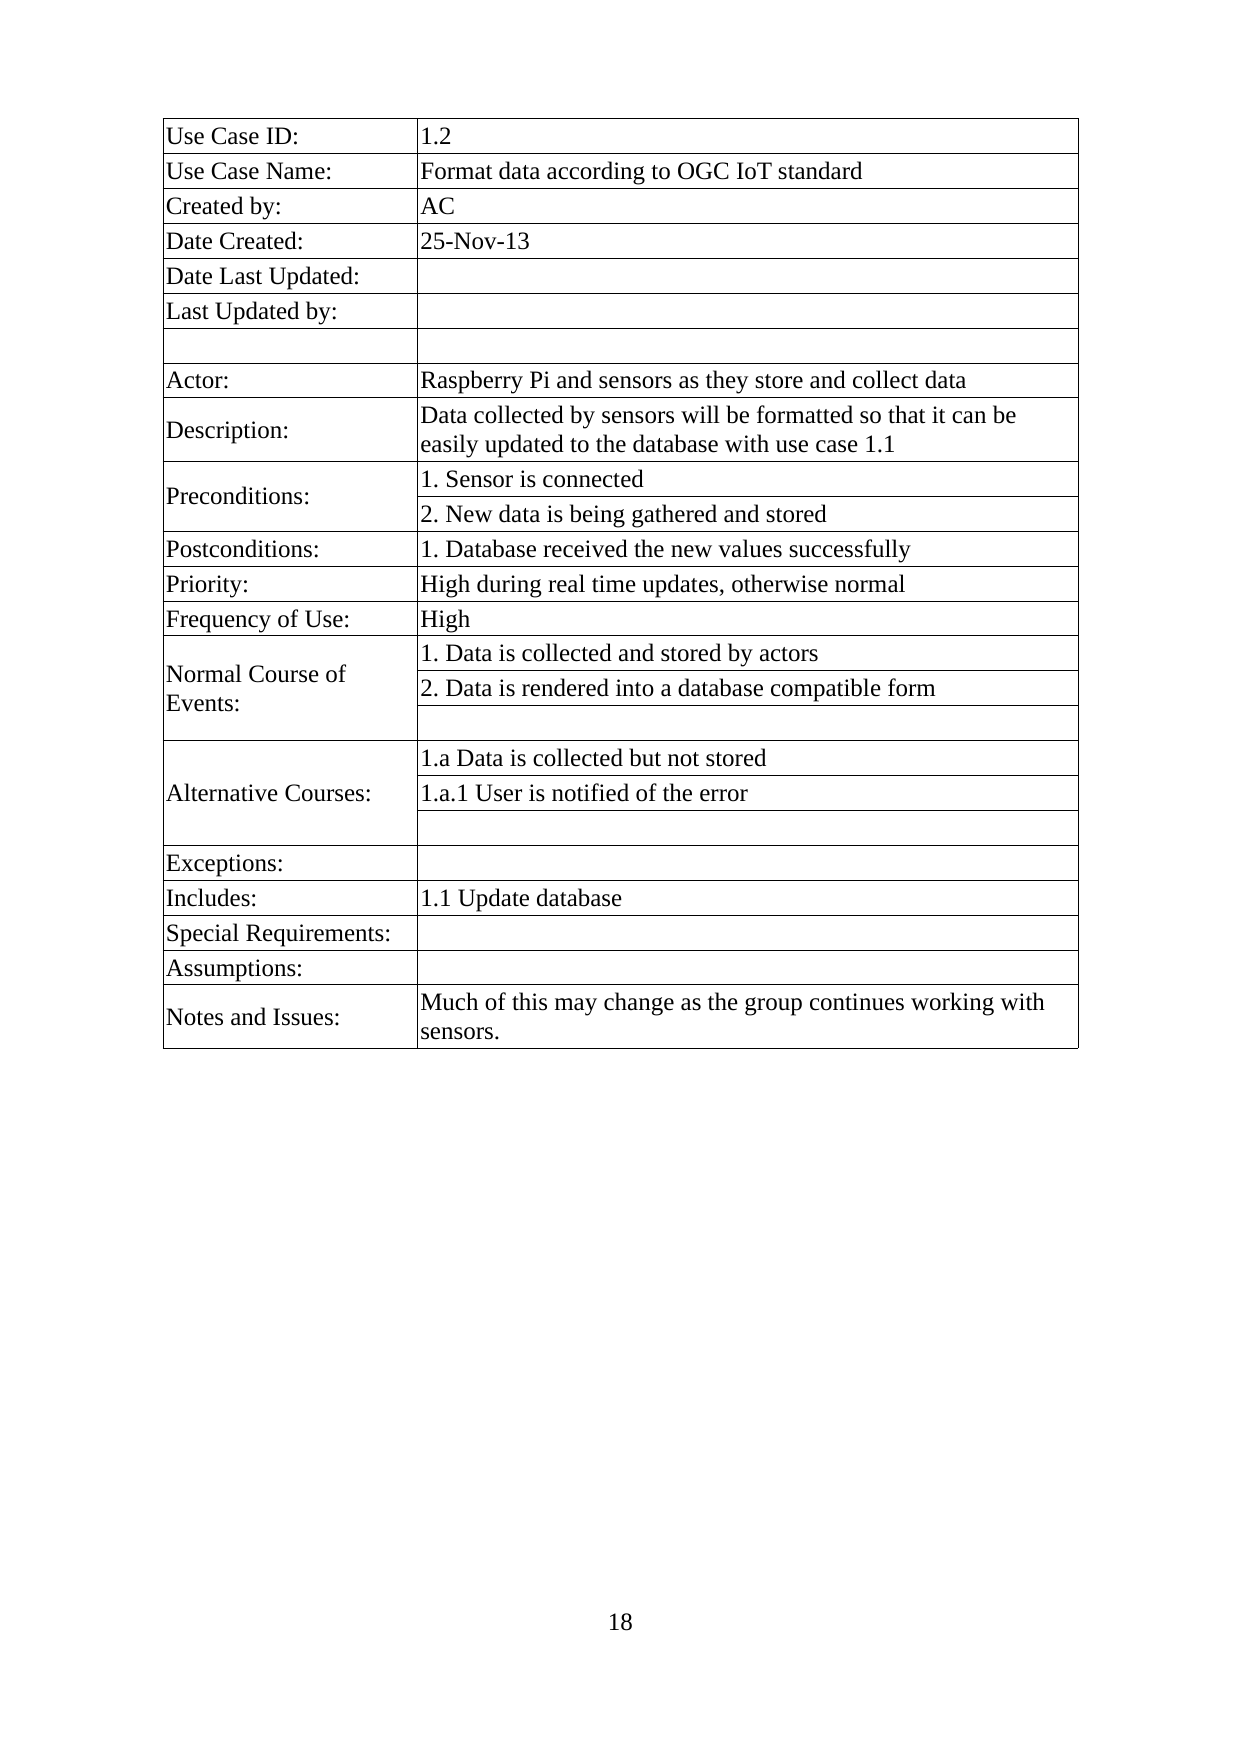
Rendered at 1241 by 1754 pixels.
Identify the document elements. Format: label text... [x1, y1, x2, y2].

table_cell [418, 916, 1078, 949]
table_cell Created by: [164, 189, 417, 223]
table_cell Actor: [164, 364, 417, 397]
table_cell 1.a.1 User is notified of the error [418, 776, 1078, 810]
table_cell 1.1 Update database [418, 881, 1078, 914]
table_cell 1. Data is collected and stored by actors [418, 636, 1078, 670]
table_cell Use Case Name: [164, 154, 417, 188]
table_cell 1.a Data is collected but not stored [418, 741, 1078, 775]
table_cell Normal Course of Events: [164, 636, 417, 740]
table_header Use Case ID: [164, 119, 417, 153]
table_cell Format data according to OGC IoT standard [418, 154, 1078, 188]
table_cell Frequency of Use: [164, 602, 417, 635]
table_cell 25-Nov-13 [418, 224, 1078, 258]
table_cell Date Created: [164, 224, 417, 258]
table_cell 1. Database received the new values successfully [418, 532, 1078, 566]
table_cell Alternative Courses: [164, 741, 417, 845]
table_header 1.2 [418, 119, 1078, 153]
table_cell Date Last Updated: [164, 259, 417, 293]
table_cell 1. Sensor is connected [418, 462, 1078, 496]
table_cell [418, 294, 1078, 327]
table_cell [418, 846, 1078, 880]
table_cell [418, 259, 1078, 293]
table_cell Description: [164, 398, 417, 461]
table_cell Last Updated by: [164, 294, 417, 327]
table_cell AC [418, 189, 1078, 223]
table_cell Notes and Issues: [164, 985, 417, 1048]
table_cell 2. New data is being gathered and stored [418, 497, 1078, 531]
table_cell Includes: [164, 881, 417, 914]
table_cell Exceptions: [164, 846, 417, 880]
table_cell Raspberry Pi and sensors as they store and collect data [418, 364, 1078, 397]
table_cell High during real time updates, otherwise normal [418, 567, 1078, 601]
table_cell Much of this may change as the group continues working with sensors. [418, 985, 1078, 1048]
table_cell Postconditions: [164, 532, 417, 566]
table_cell [418, 811, 1078, 845]
table_cell [418, 951, 1078, 984]
table_cell [418, 329, 1078, 362]
table_cell Data collected by sensors will be formatted so that it can be easily updated to the database with use case 1.1 [418, 398, 1078, 461]
table_cell Priority: [164, 567, 417, 601]
table_cell Assumptions: [164, 951, 417, 984]
table_cell 2. Data is rendered into a database compatible form [418, 671, 1078, 705]
table_cell [164, 329, 417, 362]
table_cell High [418, 602, 1078, 635]
table_cell [418, 706, 1078, 740]
table_cell Preconditions: [164, 462, 417, 531]
table_cell Special Requirements: [164, 916, 417, 949]
